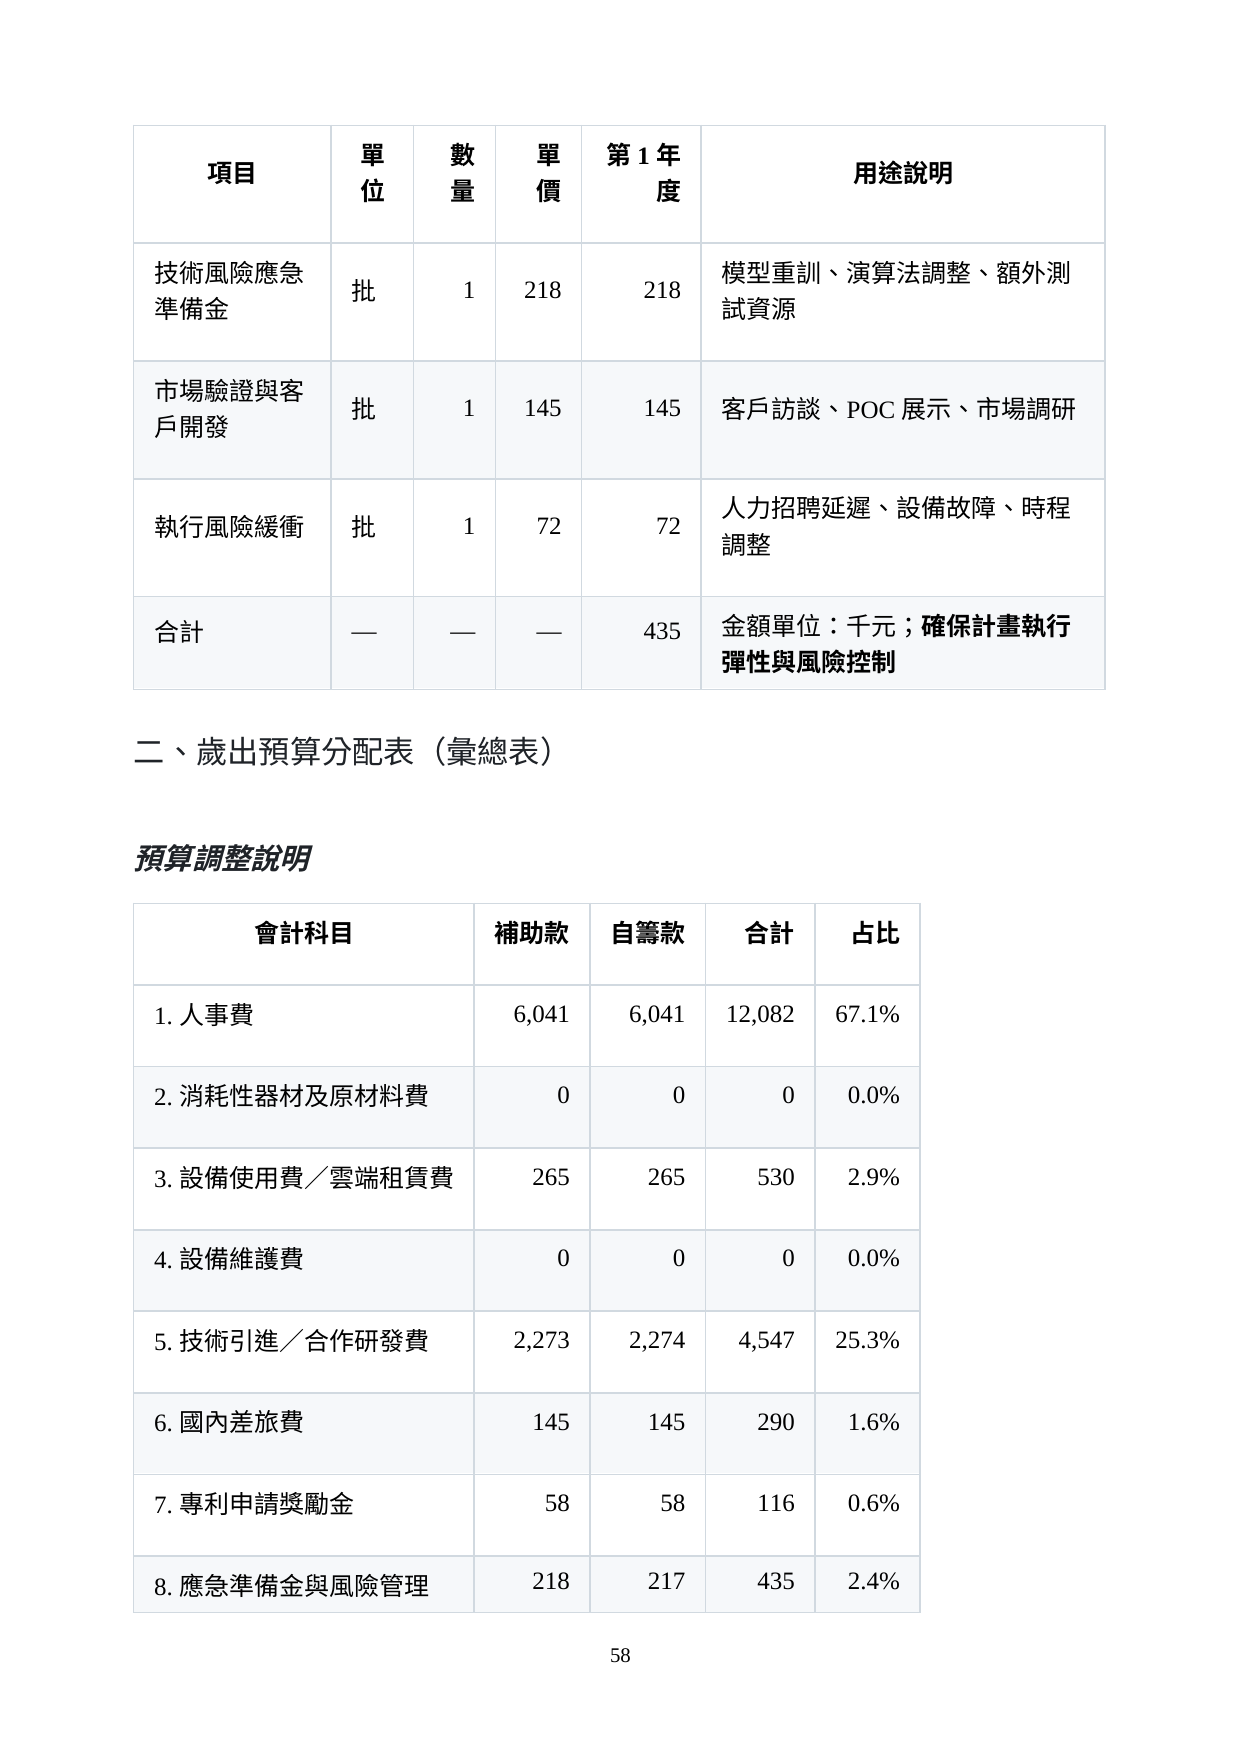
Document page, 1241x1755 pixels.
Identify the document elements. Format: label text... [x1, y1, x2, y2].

table_cell 技術風險應急準備金 [134, 244, 330, 360]
table_header 用途說明 [702, 126, 1104, 242]
table_cell — [414, 597, 495, 688]
table_cell 12,082 [706, 986, 814, 1066]
table_cell 217 [591, 1557, 705, 1612]
table_cell 3. 設備使用費／雲端租賃費 [134, 1149, 473, 1229]
table_cell 435 [706, 1557, 814, 1612]
table_cell 0 [591, 1067, 705, 1147]
table_cell 執行風險緩衝 [134, 480, 330, 596]
table_cell 265 [591, 1149, 705, 1229]
table_cell 218 [475, 1557, 589, 1612]
table_cell 145 [475, 1394, 589, 1473]
table_cell 1.6% [816, 1394, 919, 1473]
table_cell 0 [706, 1231, 814, 1310]
table_cell 58 [475, 1475, 589, 1555]
table_cell 67.1% [816, 986, 919, 1066]
table_cell 4. 設備維護費 [134, 1231, 473, 1310]
table_header 會計科目 [134, 904, 473, 984]
table_cell 530 [706, 1149, 814, 1229]
table_header 合計 [706, 904, 814, 984]
table_cell 0.0% [816, 1067, 919, 1147]
table_cell 批 [332, 480, 413, 596]
table_cell 1. 人事費 [134, 986, 473, 1066]
table_cell 6. 國內差旅費 [134, 1394, 473, 1473]
table_cell 2.9% [816, 1149, 919, 1229]
table_cell 批 [332, 362, 413, 478]
table_cell 145 [591, 1394, 705, 1473]
table_header 項目 [134, 126, 330, 242]
table_cell 435 [582, 597, 700, 688]
table_cell — [496, 597, 581, 688]
table_header 自籌款 [591, 904, 705, 984]
table_cell 58 [591, 1475, 705, 1555]
table_cell 290 [706, 1394, 814, 1473]
table_cell 金額單位：千元；確保計畫執行彈性與風險控制 [702, 597, 1104, 688]
table_cell 1 [414, 362, 495, 478]
table_cell — [332, 597, 413, 688]
table_cell 265 [475, 1149, 589, 1229]
table_cell 人力招聘延遲、設備故障、時程調整 [702, 480, 1104, 596]
table_cell 0 [706, 1067, 814, 1147]
table_cell 2,274 [591, 1312, 705, 1392]
table_cell 客戶訪談、POC 展示、市場調研 [702, 362, 1104, 478]
table_header 占比 [816, 904, 919, 984]
table_header 第 1 年度 [582, 126, 700, 242]
table_header 補助款 [475, 904, 589, 984]
table_cell 72 [496, 480, 581, 596]
table_cell 2. 消耗性器材及原材料費 [134, 1067, 473, 1147]
table_cell 市場驗證與客戶開發 [134, 362, 330, 478]
table_cell 4,547 [706, 1312, 814, 1392]
table_header 單價 [496, 126, 581, 242]
table_cell 0.0% [816, 1231, 919, 1310]
table_cell 116 [706, 1475, 814, 1555]
table_cell 218 [582, 244, 700, 360]
table_header 單位 [332, 126, 413, 242]
table_cell 72 [582, 480, 700, 596]
subtitle 預算調整說明 [133, 835, 1107, 878]
table_cell 0 [591, 1231, 705, 1310]
table_cell 5. 技術引進／合作研發費 [134, 1312, 473, 1392]
table_cell 批 [332, 244, 413, 360]
table_cell 6,041 [591, 986, 705, 1066]
table_cell 145 [582, 362, 700, 478]
table_cell 1 [414, 244, 495, 360]
table_cell 0 [475, 1067, 589, 1147]
table_cell 0 [475, 1231, 589, 1310]
table_cell 模型重訓、演算法調整、額外測試資源 [702, 244, 1104, 360]
table_cell 6,041 [475, 986, 589, 1066]
table_cell 8. 應急準備金與風險管理 [134, 1557, 473, 1612]
table_cell 218 [496, 244, 581, 360]
table_cell 145 [496, 362, 581, 478]
table_cell 25.3% [816, 1312, 919, 1392]
table_cell 7. 專利申請獎勵金 [134, 1475, 473, 1555]
table_cell 1 [414, 480, 495, 596]
subtitle 二、歲出預算分配表（彙總表） [133, 728, 1107, 773]
table_cell 合計 [134, 597, 330, 688]
table_header 數量 [414, 126, 495, 242]
table_cell 2,273 [475, 1312, 589, 1392]
table_cell 0.6% [816, 1475, 919, 1555]
table_cell 2.4% [816, 1557, 919, 1612]
